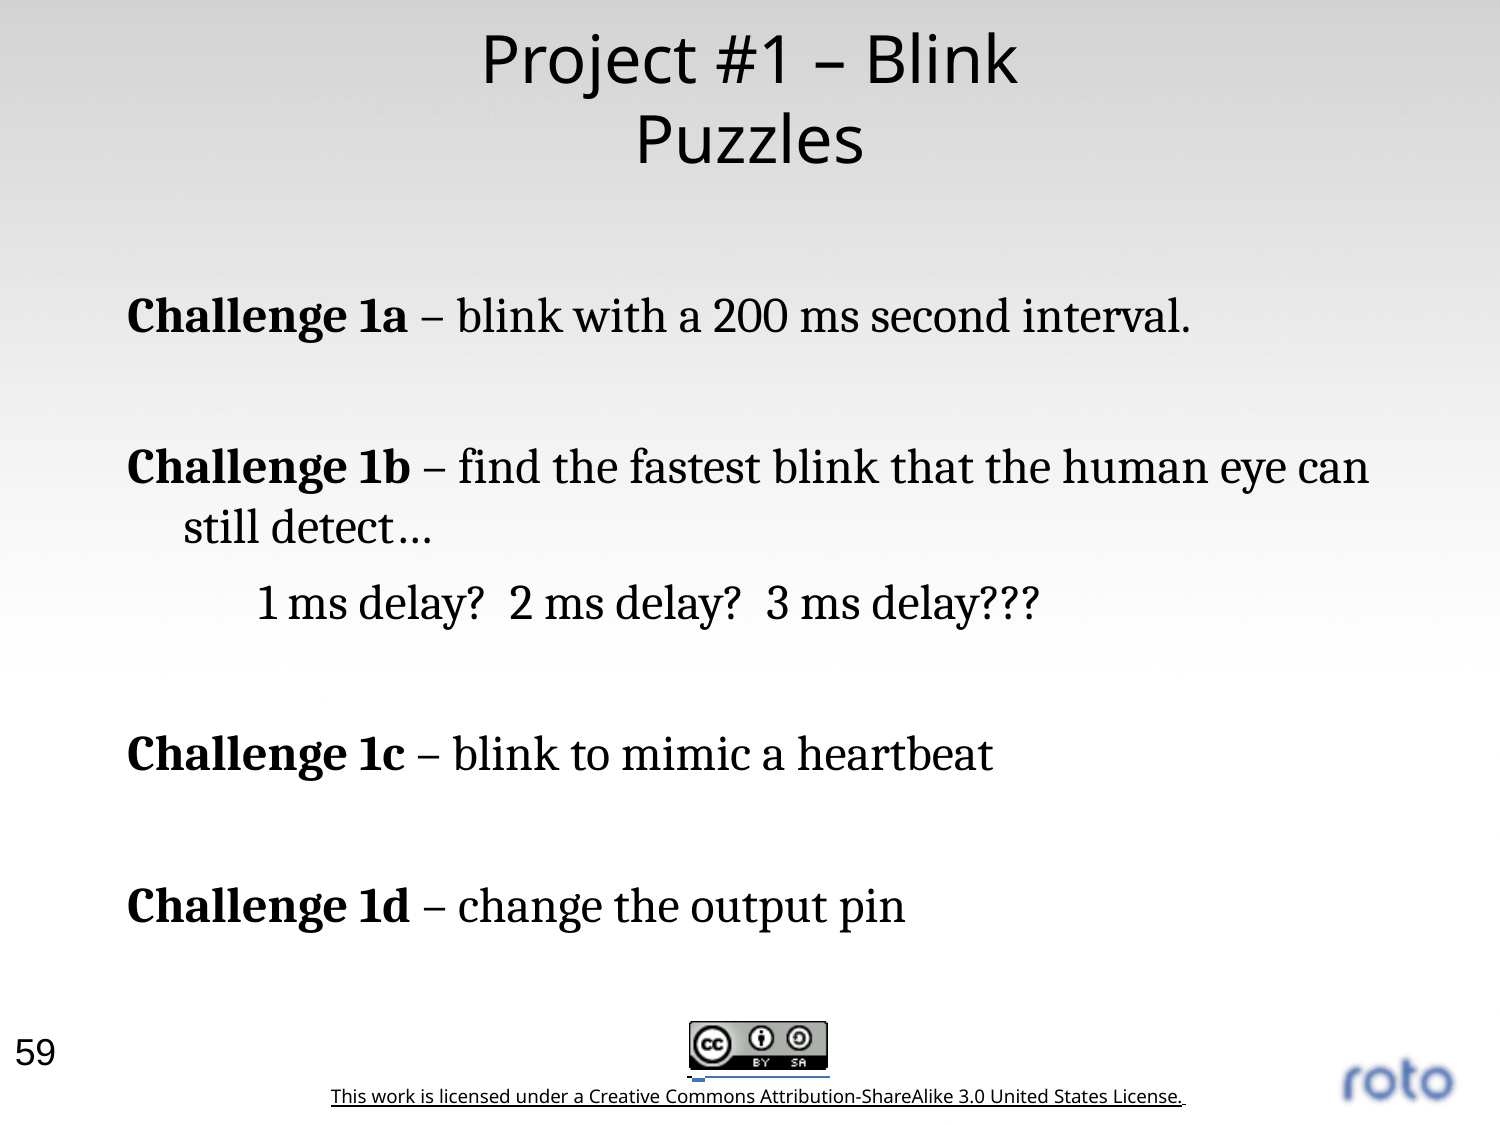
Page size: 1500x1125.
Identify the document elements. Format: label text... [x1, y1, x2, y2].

picture [0, 0, 1500, 1125]
list Challenge 1a – blink with a 200 ms second interval. Challenge 1b – find the fastest blink that the human eye can still detect… 1 ms delay? 2 ms delay? 3 ms delay??? Challenge 1c – blink to mimic a heartbeat Challenge 1d – change the output pin [112, 274, 1388, 1000]
title Project #1 – Blink Puzzles [112, 2, 1388, 190]
